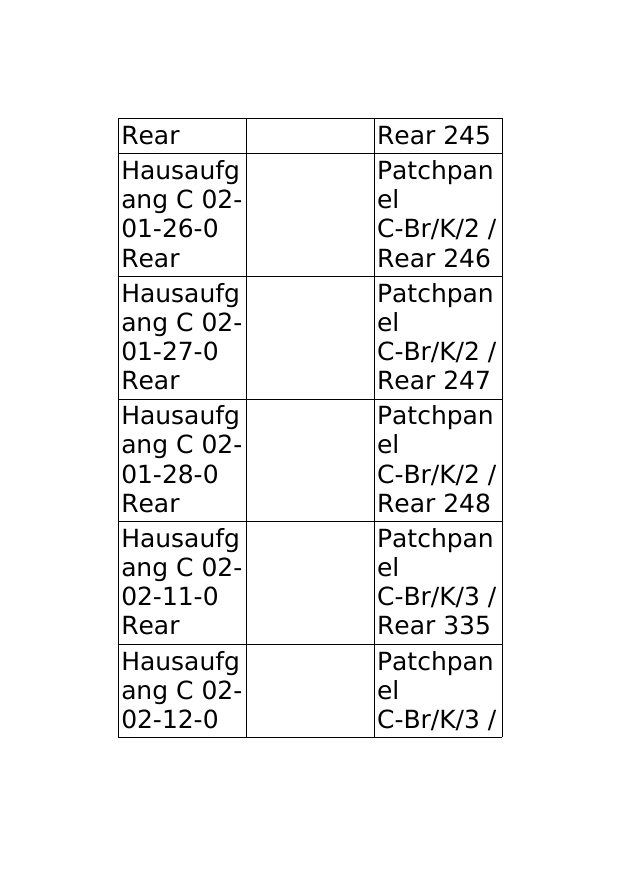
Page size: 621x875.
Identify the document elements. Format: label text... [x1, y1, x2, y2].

table_cell [247, 119, 374, 153]
table_cell Hausaufgang C 02-01-28-0 Rear [119, 400, 246, 521]
table_cell [247, 645, 374, 737]
table_cell [247, 400, 374, 521]
table_cell Patchpanel C-Br/K/2 / Rear 246 [375, 154, 502, 276]
table_cell Hausaufgang C 02-02-11-0 Rear [119, 522, 246, 644]
table_cell Rear 245 [375, 119, 502, 153]
table_cell [247, 154, 374, 276]
table_cell [247, 277, 374, 398]
table_cell Hausaufgang C 02-01-27-0 Rear [119, 277, 246, 398]
table_cell [247, 522, 374, 644]
table_cell Rear [119, 119, 246, 153]
table_cell Patchpanel C-Br/K/2 / Rear 247 [375, 277, 502, 398]
table_cell Hausaufgang C 02-02-12-0 [119, 645, 246, 737]
table_cell Patchpanel C-Br/K/3 / Rear 335 [375, 522, 502, 644]
table_cell Patchpanel C-Br/K/3 / [375, 645, 502, 737]
table_cell Hausaufgang C 02-01-26-0 Rear [119, 154, 246, 276]
table_cell Patchpanel C-Br/K/2 / Rear 248 [375, 400, 502, 521]
